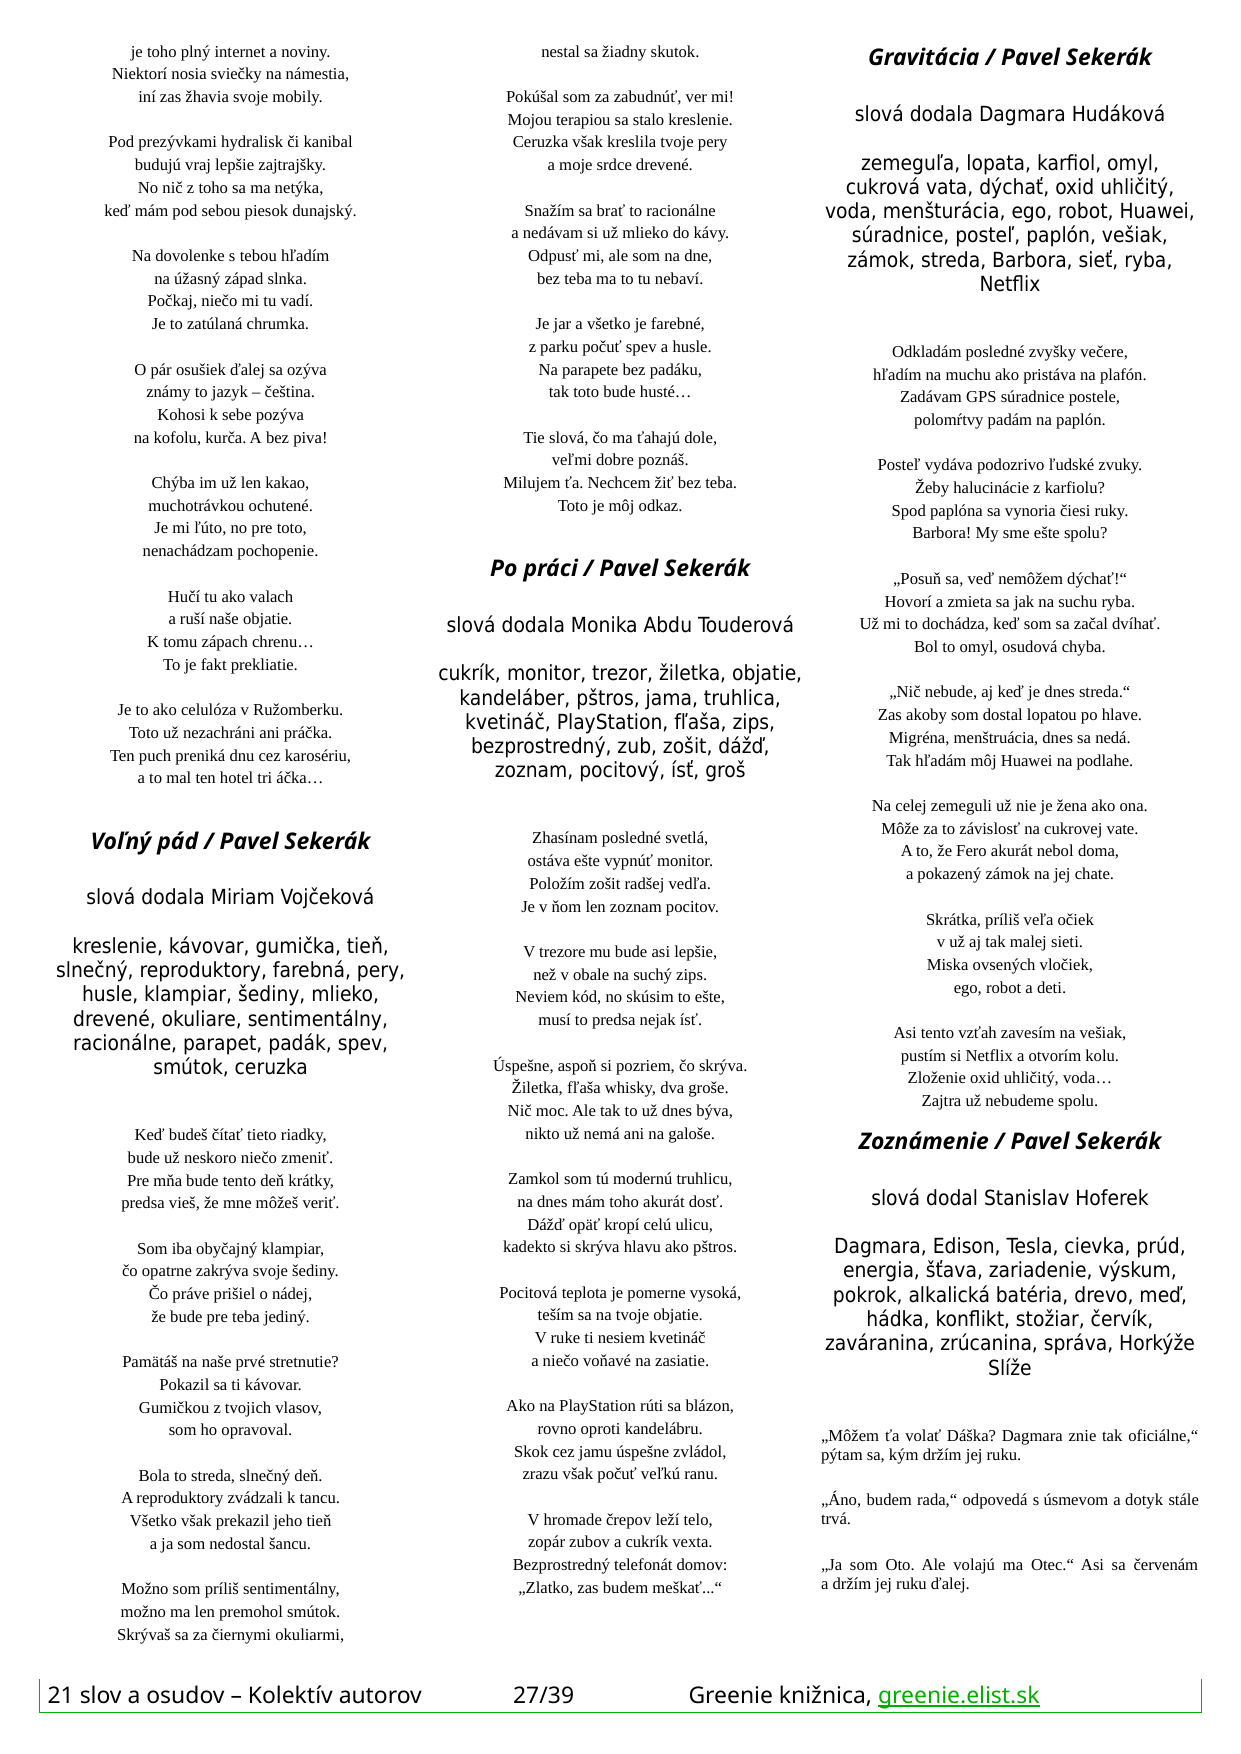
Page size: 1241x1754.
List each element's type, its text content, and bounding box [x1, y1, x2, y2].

text Pod prezývkami hydralisk či kanibal [41, 132, 419, 151]
text Je to ako celulóza v Ružomberku. [41, 700, 419, 719]
text slová dodala Dagmara Hudáková [821, 102, 1199, 126]
text Pamätáš na naše prvé stretnutie? [41, 1352, 419, 1371]
text predsa vieš, že mne môžeš veriť. [41, 1193, 419, 1212]
text cukrík, monitor, trezor, žiletka, objatie, kandeláber, pštros, jama, truhlica, kvetináč, PlayStation, fľaša, zips, bezprostredný, zub, zošit, dážď, zoznam, pocitový, ísť, groš [431, 661, 809, 783]
text Tie slová, čo ma ťahajú dole, [431, 427, 809, 447]
text Odpusť mi, ale som na dne, [431, 246, 809, 265]
text Dagmara, Edison, Tesla, cievka, prúd, energia, šťava, zariadenie, výskum, pokrok, alkalická batéria, drevo, meď, hádka, konflikt, stožiar, červík, zaváranina, zrúcanina, správa, Horkýže Slíže [821, 1234, 1199, 1380]
text Je jar a všetko je farebné, [431, 314, 809, 333]
text tak toto bude husté… [431, 382, 809, 401]
text Žeby halucinácie z karfiolu? [821, 478, 1199, 497]
text muchotrávkou ochutené. [41, 496, 419, 515]
text Milujem ťa. Nechcem žiť bez teba. [431, 473, 809, 492]
text Niektorí nosia sviečky na námestia, [41, 64, 419, 83]
text Skrývaš sa za čiernymi okuliarmi, [41, 1624, 419, 1644]
text zopár zubov a cukrík vexta. [431, 1532, 809, 1551]
text nenachádzam pochopenie. [41, 541, 419, 560]
text iní zas žhavia svoje mobily. [41, 87, 419, 106]
text kadekto si skrýva hlavu ako pštros. [431, 1237, 809, 1256]
text budujú vraj lepšie zajtrajšky. [41, 155, 419, 174]
text na úžasný západ slnka. [41, 268, 419, 288]
text V hromade črepov leží telo, [431, 1509, 809, 1529]
text bude už neskoro niečo zmeniť. [41, 1148, 419, 1167]
text „Áno, budem rada,“ odpovedá s úsmevom a dotyk stále trvá. [821, 1490, 1199, 1528]
text Bezprostredný telefonát domov: [431, 1555, 809, 1574]
text teším sa na tvoje objatie. [431, 1305, 809, 1324]
text Zas akoby som dostal lopatou po hlave. [821, 705, 1199, 724]
text veľmi dobre poznáš. [431, 450, 809, 469]
text Ako na PlayStation rúti sa blázon, [431, 1396, 809, 1415]
subtitle Voľný pád / Pavel Sekerák [41, 825, 419, 856]
text bez teba ma to tu nebaví. [431, 268, 809, 288]
text O pár osušiek ďalej sa ozýva [41, 359, 419, 378]
text musí to predsa nejak ísť. [431, 1010, 809, 1029]
text ostáva ešte vypnúť monitor. [431, 851, 809, 870]
text než v obale na suchý zips. [431, 964, 809, 984]
text Migréna, menštruácia, dnes sa nedá. [821, 728, 1199, 747]
text Položím zošit radšej vedľa. [431, 874, 809, 893]
text K tomu zápach chrenu… [41, 632, 419, 651]
text Hučí tu ako valach [41, 586, 419, 606]
text a nedávam si už mlieko do kávy. [431, 223, 809, 242]
text a ja som nedostal šancu. [41, 1534, 419, 1553]
text Je mi ľúto, no pre toto, [41, 518, 419, 537]
text „Posuň sa, veď nemôžem dýchať!“ [821, 569, 1199, 588]
text Môže za to závislosť na cukrovej vate. [821, 818, 1199, 838]
text Ceruzka však kreslila tvoje pery [431, 132, 809, 151]
text To je fakt prekliatie. [41, 654, 419, 674]
text Skok cez jamu úspešne zvládol, [431, 1441, 809, 1461]
text Odkladám posledné zvyšky večere, [821, 342, 1199, 361]
text ego, robot a deti. [821, 977, 1199, 997]
text nikto už nemá ani na galoše. [431, 1123, 809, 1143]
text Zajtra už nebudeme spolu. [821, 1091, 1199, 1110]
text Je to zatúlaná chrumka. [41, 314, 419, 333]
text „Nič nebude, aj keď je dnes streda.“ [821, 682, 1199, 701]
text Bola to streda, slnečný deň. [41, 1466, 419, 1485]
text Už mi to dochádza, keď som sa začal dvíhať. [821, 614, 1199, 633]
text slová dodal Stanislav Hoferek [821, 1186, 1199, 1210]
text z parku počuť spev a husle. [431, 337, 809, 356]
text Spod paplóna sa vynoria čiesi ruky. [821, 501, 1199, 520]
text Na parapete bez padáku, [431, 359, 809, 378]
text Hovorí a zmieta sa jak na suchu ryba. [821, 591, 1199, 611]
text Na dovolenke s tebou hľadím [41, 246, 419, 265]
text zemeguľa, lopata, karfiol, omyl, cukrová vata, dýchať, oxid uhličitý, voda, menšturácia, ego, robot, Huawei, súradnice, posteľ, paplón, vešiak, zámok, streda, Barbora, sieť, ryba, Netflix [821, 151, 1199, 296]
text Snažím sa brať to racionálne [431, 200, 809, 219]
text keď mám pod sebou piesok dunajský. [41, 200, 419, 219]
text Barbora! My sme ešte spolu? [821, 523, 1199, 542]
text No nič z toho sa ma netýka, [41, 178, 419, 197]
text Na celej zemeguli už nie je žena ako ona. [821, 796, 1199, 815]
text „Ja som Oto. Ale volajú ma Otec.“ Asi sa červenám a držím jej ruku ďalej. [821, 1554, 1199, 1593]
text Kohosi k sebe pozýva [41, 405, 419, 424]
text a niečo voňavé na zasiatie. [431, 1351, 809, 1370]
text Pokazil sa ti kávovar. [41, 1375, 419, 1394]
text Miska ovsených vločiek, [821, 955, 1199, 974]
text Možno som príliš sentimentálny, [41, 1579, 419, 1598]
subtitle Zoznámenie / Pavel Sekerák [821, 1125, 1199, 1156]
text a to mal ten hotel tri áčka… [41, 768, 419, 787]
text Zloženie oxid uhličitý, voda… [821, 1068, 1199, 1087]
text Dážď opäť kropí celú ulicu, [431, 1214, 809, 1233]
text zrazu však počuť veľkú ranu. [431, 1464, 809, 1483]
text možno ma len premohol smútok. [41, 1602, 419, 1621]
text známy to jazyk – čeština. [41, 382, 419, 401]
text na dnes mám toho akurát dosť. [431, 1192, 809, 1211]
text Úspešne, aspoň si pozriem, čo skrýva. [431, 1055, 809, 1074]
text Asi tento vzťah zavesím na vešiak, [821, 1023, 1199, 1042]
text rovno oproti kandelábru. [431, 1419, 809, 1438]
text a moje srdce drevené. [431, 155, 809, 174]
text Keď budeš čítať tieto riadky, [41, 1125, 419, 1144]
text Neviem kód, no skúsim to ešte, [431, 987, 809, 1006]
text Skrátka, príliš veľa očiek [821, 909, 1199, 928]
text v už aj tak malej sieti. [821, 932, 1199, 951]
text A to, že Fero akurát nebol doma, [821, 841, 1199, 860]
text Pre mňa bude tento deň krátky, [41, 1170, 419, 1189]
text Zadávam GPS súradnice postele, [821, 387, 1199, 406]
text hľadím na muchu ako pristáva na plafón. [821, 364, 1199, 383]
text slová dodala Monika Abdu Touderová [431, 613, 809, 637]
text a ruší naše objatie. [41, 609, 419, 628]
text Som iba obyčajný klampiar, [41, 1238, 419, 1258]
text Počkaj, niečo mi tu vadí. [41, 291, 419, 310]
text Je v ňom len zoznam pocitov. [431, 896, 809, 916]
text Pocitová teplota je pomerne vysoká, [431, 1282, 809, 1302]
subtitle Po práci / Pavel Sekerák [431, 552, 809, 583]
text slová dodala Miriam Vojčeková [41, 885, 419, 910]
text Tak hľadám môj Huawei na podlahe. [821, 750, 1199, 769]
text že bude pre teba jediný. [41, 1307, 419, 1326]
text „Môžem ťa volať Dáška? Dagmara znie tak oficiálne,“ pýtam sa, kým držím jej ruku. [821, 1425, 1199, 1464]
text Bol to omyl, osudová chyba. [821, 637, 1199, 656]
text Mojou terapiou sa stalo kreslenie. [431, 109, 809, 129]
text Toto je môj odkaz. [431, 496, 809, 515]
text Ten puch preniká dnu cez karosériu, [41, 745, 419, 764]
text Gumičkou z tvojich vlasov, [41, 1397, 419, 1417]
text Chýba im už len kakao, [41, 473, 419, 492]
text som ho opravoval. [41, 1420, 419, 1439]
text A reproduktory zvádzali k tancu. [41, 1488, 419, 1507]
text Pokúšal som za zabudnúť, ver mi! [431, 87, 809, 106]
text Zhasínam posledné svetlá, [431, 828, 809, 847]
text Toto už nezachráni ani práčka. [41, 723, 419, 742]
text Čo práve prišiel o nádej, [41, 1284, 419, 1303]
text na kofolu, kurča. A bez piva! [41, 427, 419, 447]
text Zamkol som tú modernú truhlicu, [431, 1169, 809, 1188]
text Všetko však prekazil jeho tieň [41, 1511, 419, 1530]
text pustím si Netflix a otvorím kolu. [821, 1046, 1199, 1065]
subtitle Gravitácia / Pavel Sekerák [821, 41, 1199, 73]
text Nič moc. Ale tak to už dnes býva, [431, 1101, 809, 1120]
text V trezore mu bude asi lepšie, [431, 942, 809, 961]
text kreslenie, kávovar, gumička, tieň, slnečný, reproduktory, farebná, pery, husle, klampiar, šediny, mlieko, drevené, okuliare, sentimentálny, racionálne, parapet, padák, spev, smútok, ceruzka [41, 934, 419, 1079]
text Posteľ vydáva podozrivo ľudské zvuky. [821, 455, 1199, 474]
text „Zlatko, zas budem meškať...“ [431, 1578, 809, 1597]
text a pokazený zámok na jej chate. [821, 864, 1199, 883]
text je toho plný internet a noviny. [41, 41, 419, 61]
text V ruke ti nesiem kvetináč [431, 1328, 809, 1347]
text polomŕtvy padám na paplón. [821, 410, 1199, 429]
text Žiletka, fľaša whisky, dva groše. [431, 1078, 809, 1097]
text čo opatrne zakrýva svoje šediny. [41, 1261, 419, 1280]
text nestal sa žiadny skutok. [431, 41, 809, 61]
